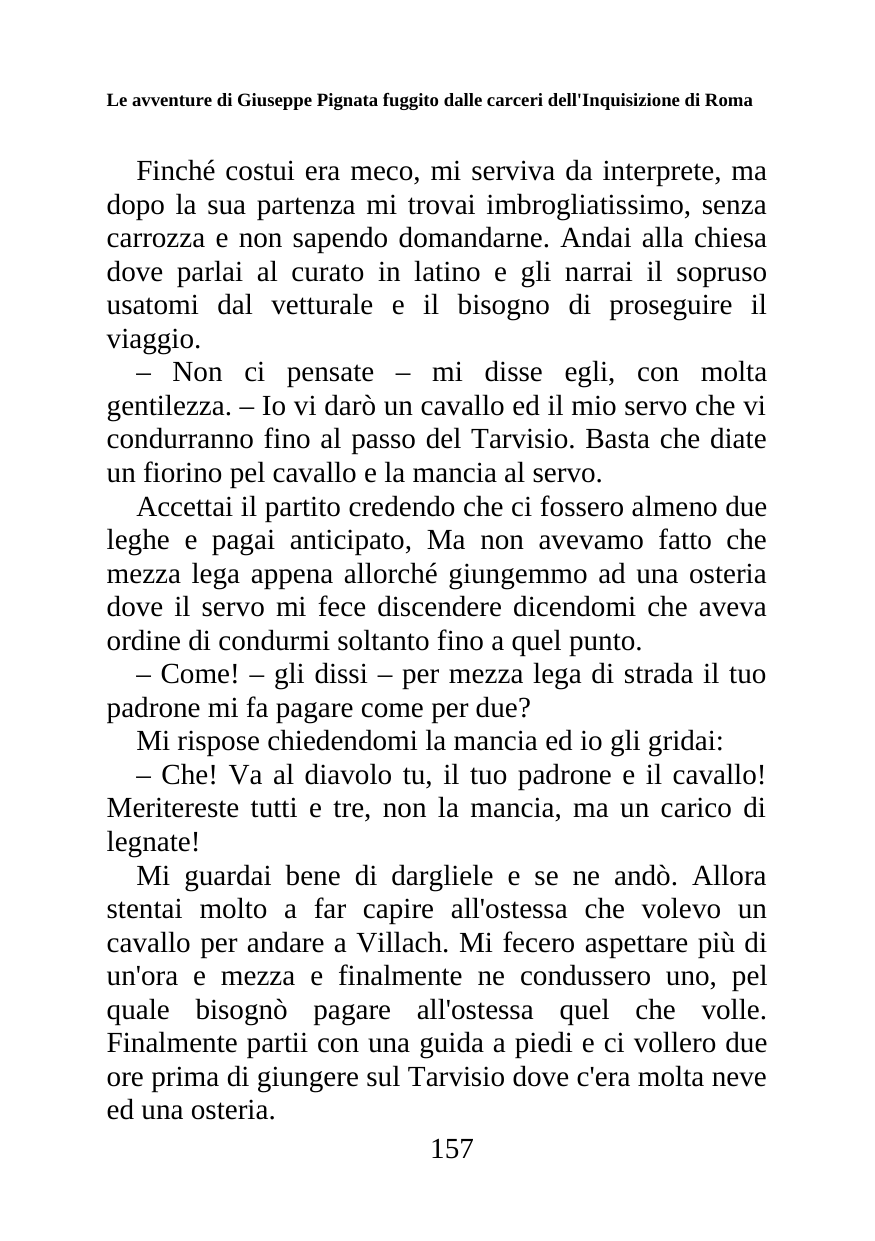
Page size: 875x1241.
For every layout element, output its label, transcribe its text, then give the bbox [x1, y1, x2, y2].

text Accettai il partito credendo che ci fossero almeno due leghe e pagai anticipato, Ma non avevamo fatto che mezza lega appena allorché giungemmo ad una osteria dove il servo mi fece discendere dicendomi che aveva ordine di condurmi soltanto fino a quel punto. [106, 489, 768, 656]
text – Che! Va al diavolo tu, il tuo padrone e il cavallo! Meritereste tutti e tre, non la mancia, ma un carico di legnate! [106, 757, 768, 858]
text Mi rispose chiedendomi la mancia ed io gli gridai: [106, 723, 768, 757]
text – Come! – gli dissi – per mezza lega di strada il tuo padrone mi fa pagare come per due? [106, 656, 768, 723]
text – Non ci pensate – mi disse egli, con molta gentilezza. – Io vi darò un cavallo ed il mio servo che vi condurranno fino al passo del Tarvisio. Basta che diate un fiorino pel cavallo e la mancia al servo. [106, 354, 768, 489]
text Finché costui era meco, mi serviva da interprete, ma dopo la sua partenza mi trovai imbrogliatissimo, senza carrozza e non sapendo domandarne. Andai alla chiesa dove parlai al curato in latino e gli narrai il sopruso usatomi dal vetturale e il bisogno di proseguire il viaggio. [106, 153, 768, 354]
text Mi guardai bene di dargliele e se ne andò. Allora stentai molto a far capire all'ostessa che volevo un cavallo per andare a Villach. Mi fecero aspettare più di un'ora e mezza e finalmente ne condussero uno, pel quale bisognò pagare all'ostessa quel che volle. Finalmente partii con una guida a piedi e ci vollero due ore prima di giungere sul Tarvisio dove c'era molta neve ed una osteria. [106, 858, 768, 1126]
